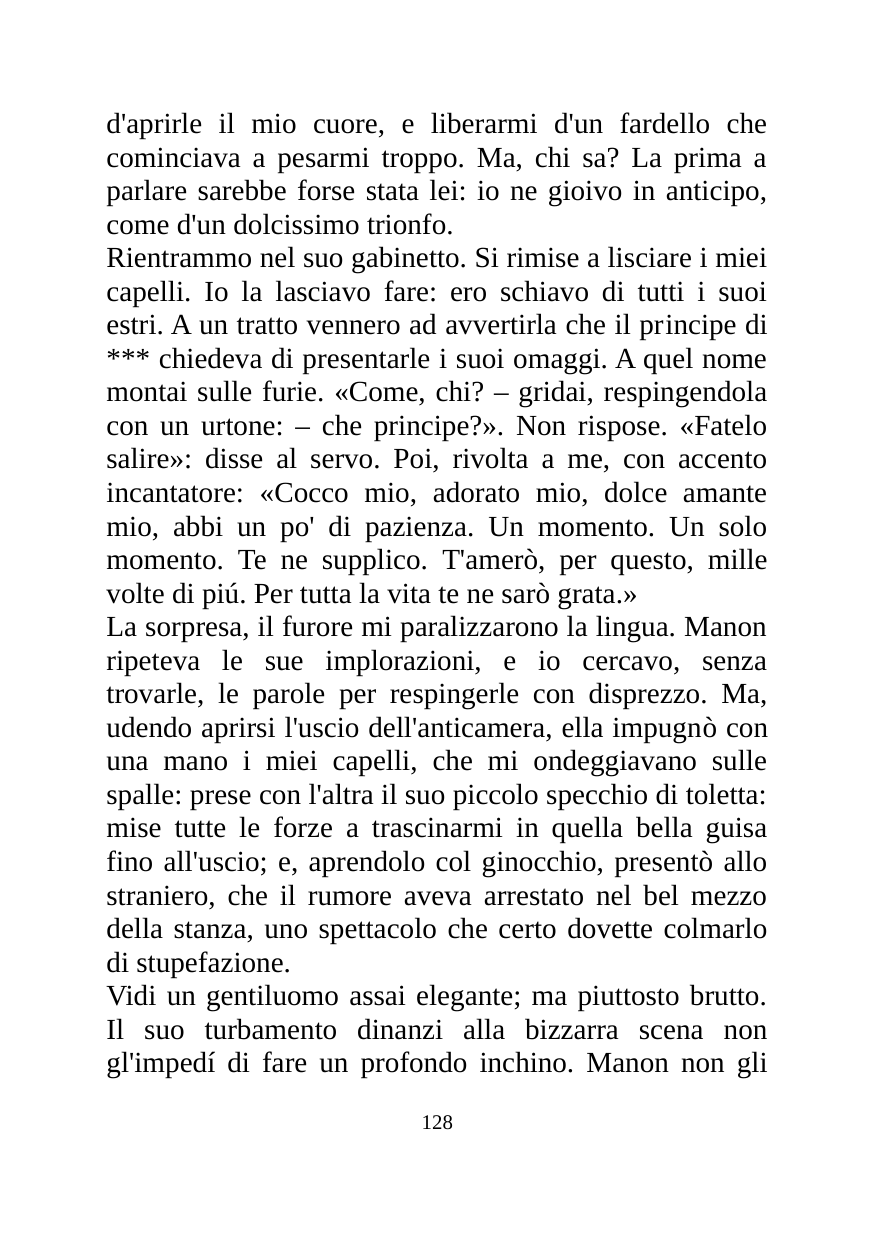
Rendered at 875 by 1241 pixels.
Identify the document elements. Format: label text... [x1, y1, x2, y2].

text Vidi un gentiluomo assai elegante; ma piuttosto brutto. Il suo turbamento dinanzi alla bizzarra scena non gl'impedí di fare un profondo inchino. Manon non gli [106, 978, 768, 1079]
text La sorpresa, il furore mi paralizzarono la lingua. Manon ripeteva le sue implorazioni, e io cercavo, senza trovarle, le parole per respingerle con disprezzo. Ma, udendo aprirsi l'uscio dell'anticamera, ella impugnò con una mano i miei capelli, che mi ondeggiavano sulle spalle: prese con l'altra il suo piccolo specchio di toletta: mise tutte le forze a trascinarmi in quella bella guisa fino all'uscio; e, aprendolo col ginocchio, presentò allo straniero, che il rumore aveva arrestato nel bel mezzo della stanza, uno spettacolo che certo dovette colmarlo di stupefazione. [106, 609, 768, 978]
text Rientrammo nel suo gabinetto. Si rimise a lisciare i miei capelli. Io la lasciavo fare: ero schiavo di tutti i suoi estri. A un tratto vennero ad avvertirla che il principe di *** chiedeva di presentarle i suoi omaggi. A quel nome montai sulle furie. «Come, chi? ‒ gridai, respingendola con un urtone: ‒ che principe?». Non rispose. «Fatelo salire»: disse al servo. Poi, rivolta a me, con accento incantatore: «Cocco mio, adorato mio, dolce amante mio, abbi un po' di pazienza. Un momento. Un solo momento. Te ne supplico. T'amerò, per questo, mille volte di piú. Per tutta la vita te ne sarò grata.» [106, 240, 768, 609]
text d'aprirle il mio cuore, e liberarmi d'un fardello che cominciava a pesarmi troppo. Ma, chi sa? La prima a parlare sarebbe forse stata lei: io ne gioivo in anticipo, come d'un dolcissimo trionfo. [106, 106, 768, 240]
